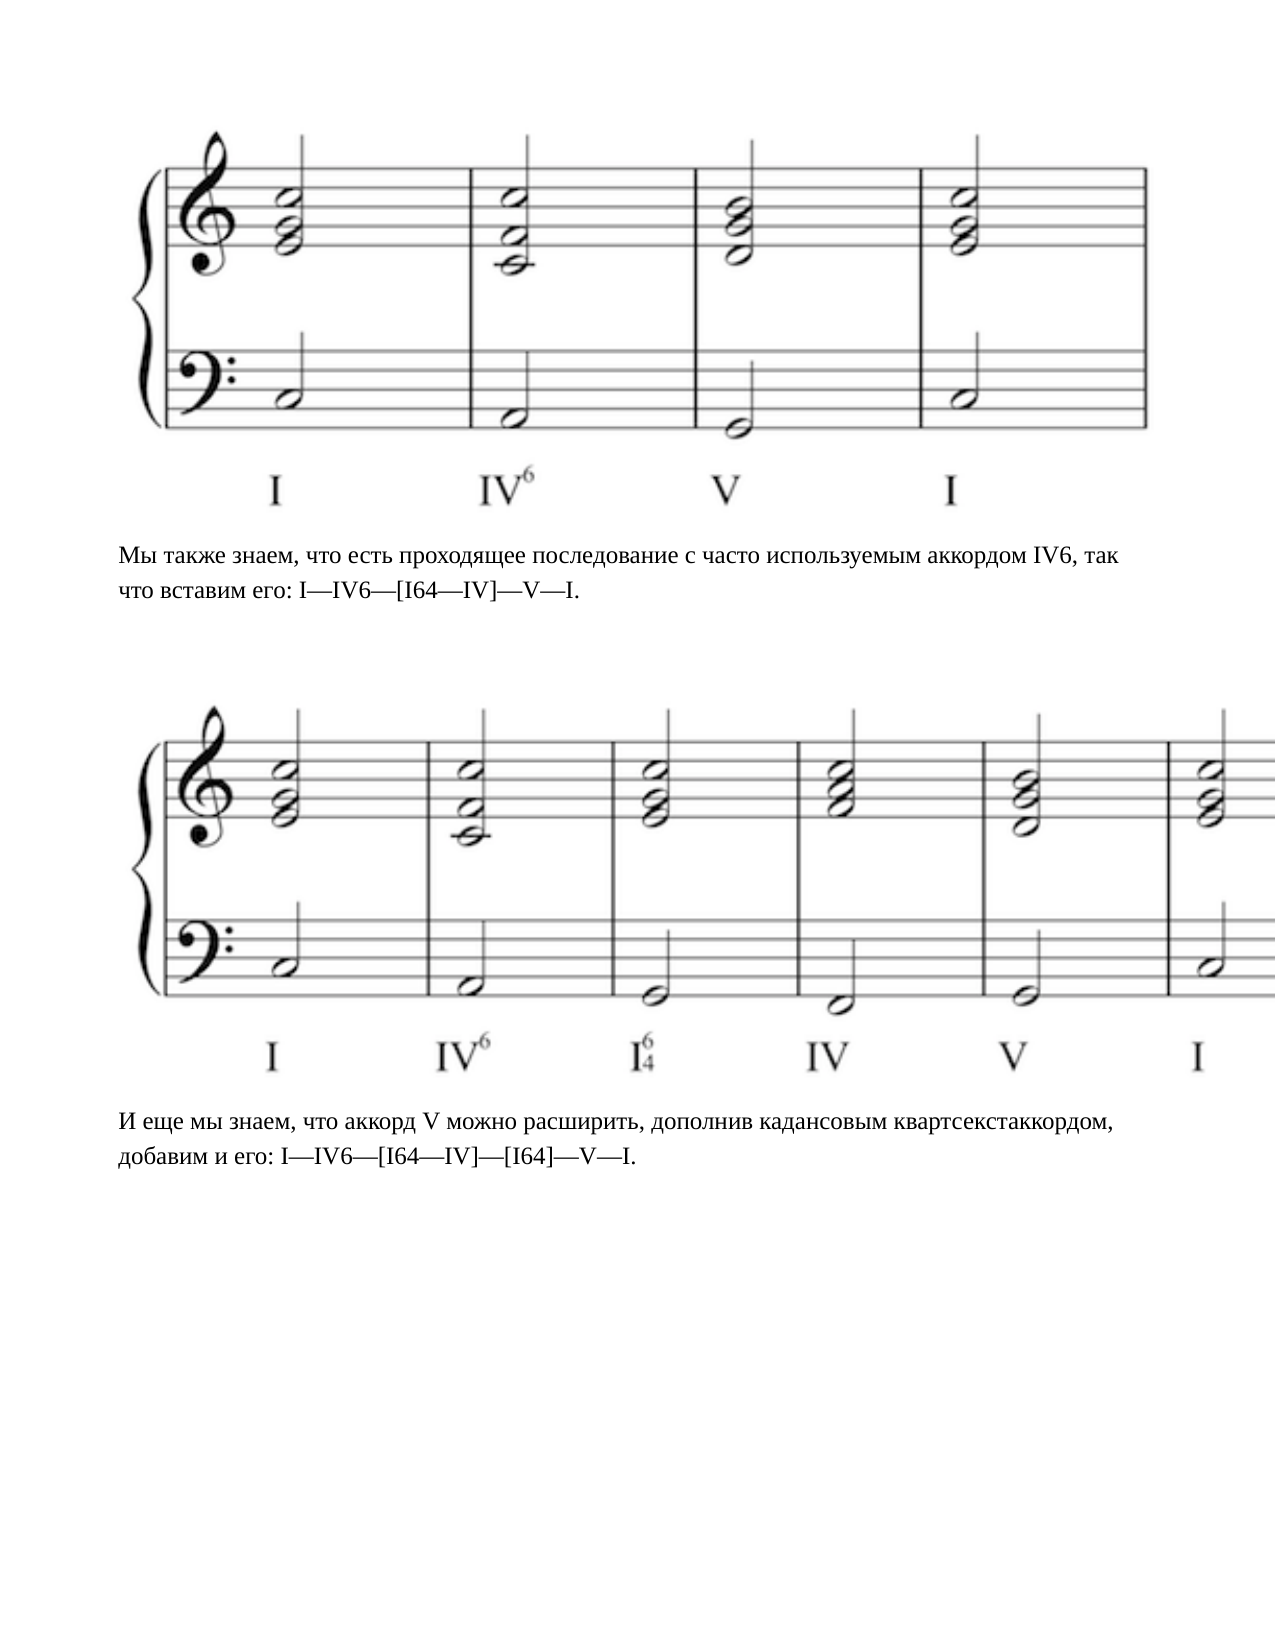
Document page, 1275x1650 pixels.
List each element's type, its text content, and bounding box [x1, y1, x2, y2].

text И еще мы знаем, что аккорд V можно расширить, дополнив кадансовым квартсекстаккордом, добавим и его: I—IV6—[I64—IV]—[I64]—V—I. [118, 1106, 1157, 1169]
picture [118, 692, 1275, 1086]
text Мы также знаем, что есть проходящее последование с часто используемым аккордом IV6, так что вставим его: I—IV6—[I64—IV]—V—I. [118, 540, 1157, 604]
picture [118, 118, 1160, 521]
